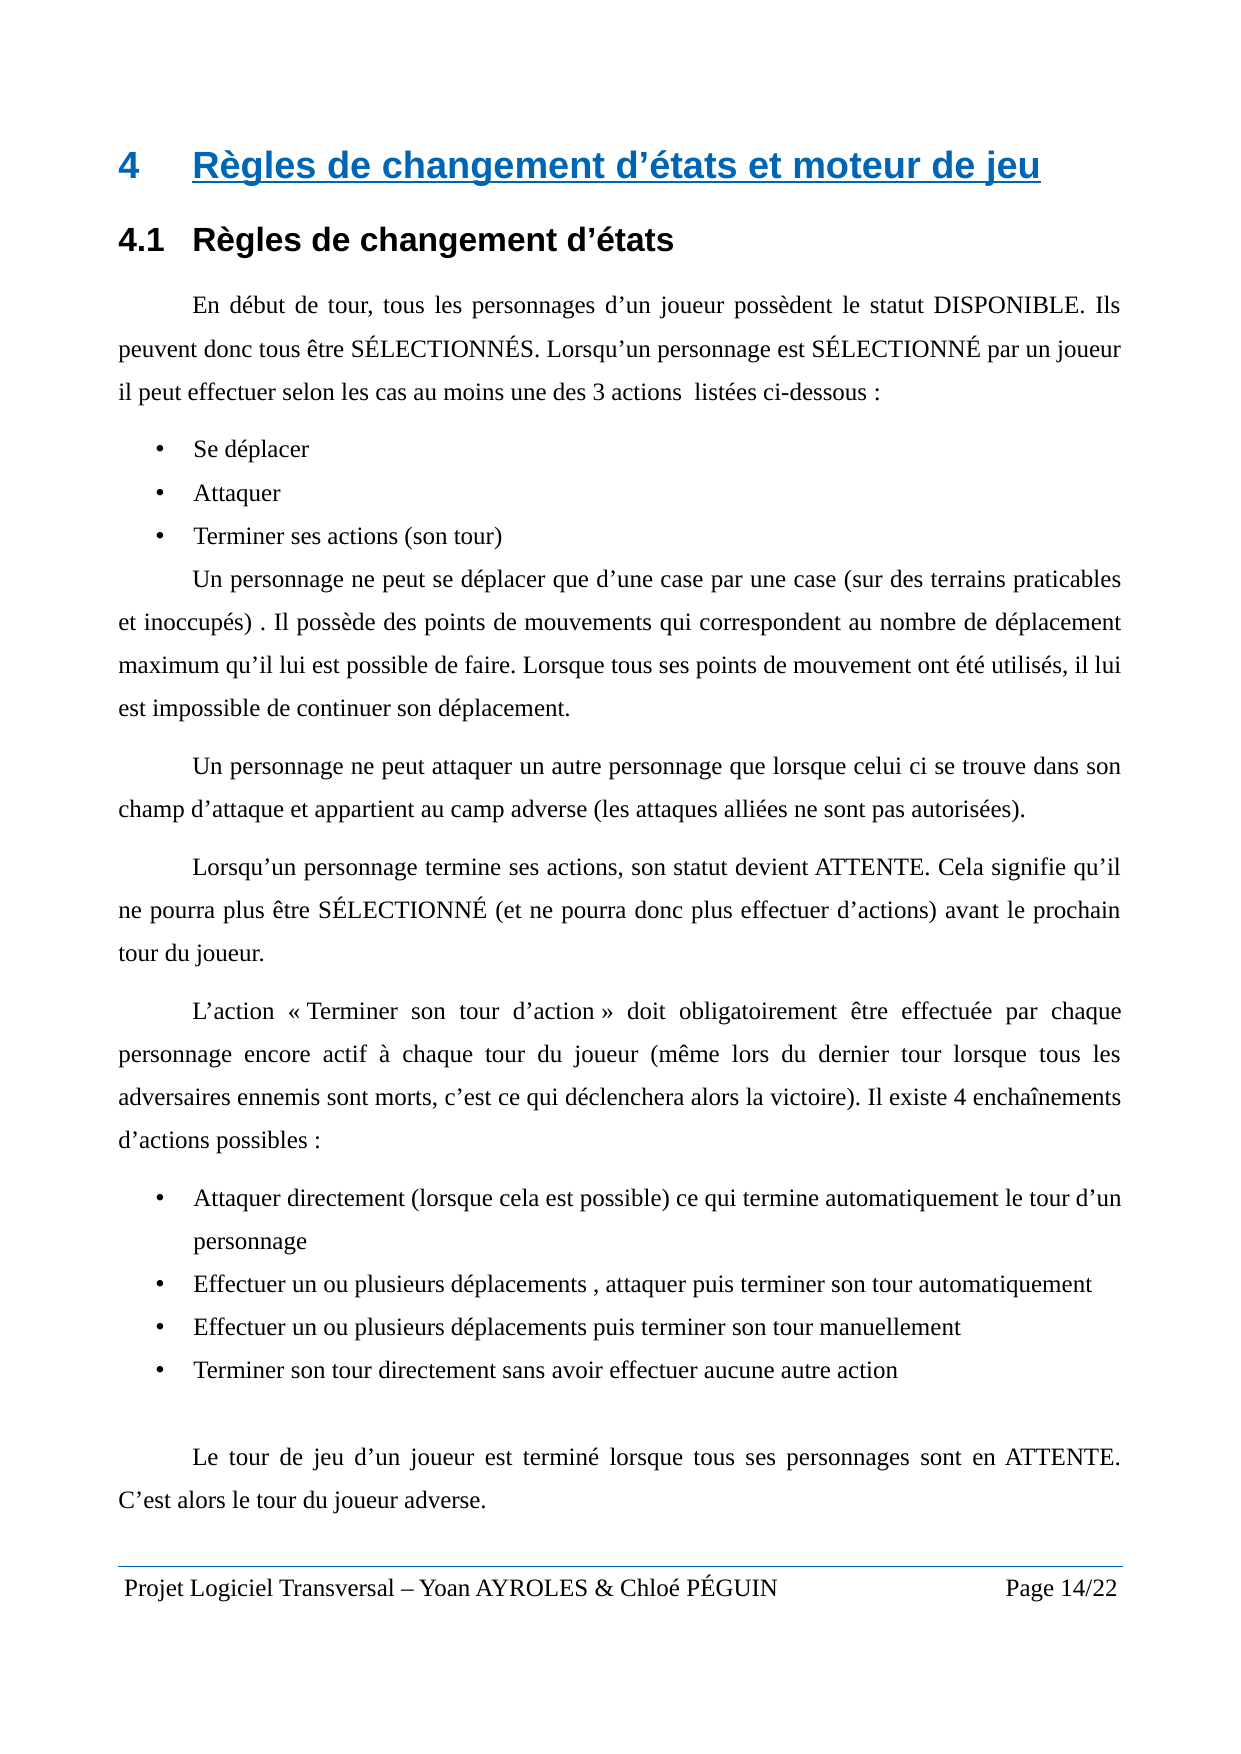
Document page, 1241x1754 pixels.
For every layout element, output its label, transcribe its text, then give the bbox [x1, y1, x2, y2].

list Terminer ses actions (son tour) [156, 521, 1122, 549]
list Terminer son tour directement sans avoir effectuer aucune autre action [156, 1355, 1122, 1384]
text L’action « Terminer son tour d’action » doit obligatoirement être effectuée par chaque personnage encore actif à chaque tour du joueur (même lors du dernier tour lorsque tous les adversaires ennemis sont morts, c’est ce qui déclenchera alors la victoire). Il existe 4 enchaînements d’actions possibles : [118, 996, 1122, 1154]
list Attaquer [156, 478, 1122, 506]
text Un personnage ne peut attaquer un autre personnage que lorsque celui ci se trouve dans son champ d’attaque et appartient au camp adverse (les attaques alliées ne sont pas autorisées). [118, 751, 1122, 823]
list Attaquer directement (lorsque cela est possible) ce qui termine automatiquement le tour d’un personnage [156, 1183, 1122, 1255]
text Le tour de jeu d’un joueur est terminé lorsque tous ses personnages sont en ATTENTE. C’est alors le tour du joueur adverse. [118, 1442, 1122, 1513]
subtitle Règles de changement d’états [118, 220, 1122, 259]
text En début de tour, tous les personnages d’un joueur possèdent le statut DISPONIBLE. Ils peuvent donc tous être SÉLECTIONNÉS. Lorsqu’un personnage est SÉLECTIONNÉ par un joueur il peut effectuer selon les cas au moins une des 3 actions listées ci-dessous : [118, 291, 1122, 406]
list Effectuer un ou plusieurs déplacements puis terminer son tour manuellement [156, 1312, 1122, 1341]
text Lorsqu’un personnage termine ses actions, son statut devient ATTENTE. Cela signifie qu’il ne pourra plus être SÉLECTIONNÉ (et ne pourra donc plus effectuer d’actions) avant le prochain tour du joueur. [118, 852, 1122, 967]
list Effectuer un ou plusieurs déplacements , attaquer puis terminer son tour automatiquement [156, 1269, 1122, 1298]
text Un personnage ne peut se déplacer que d’une case par une case (sur des terrains praticables et inoccupés) . Il possède des points de mouvements qui correspondent au nombre de déplacement maximum qu’il lui est possible de faire. Lorsque tous ses points de mouvement ont été utilisés, il lui est impossible de continuer son déplacement. [118, 564, 1122, 722]
list Se déplacer [156, 434, 1122, 463]
subtitle Règles de changement d’états et moteur de jeu [118, 143, 1122, 187]
